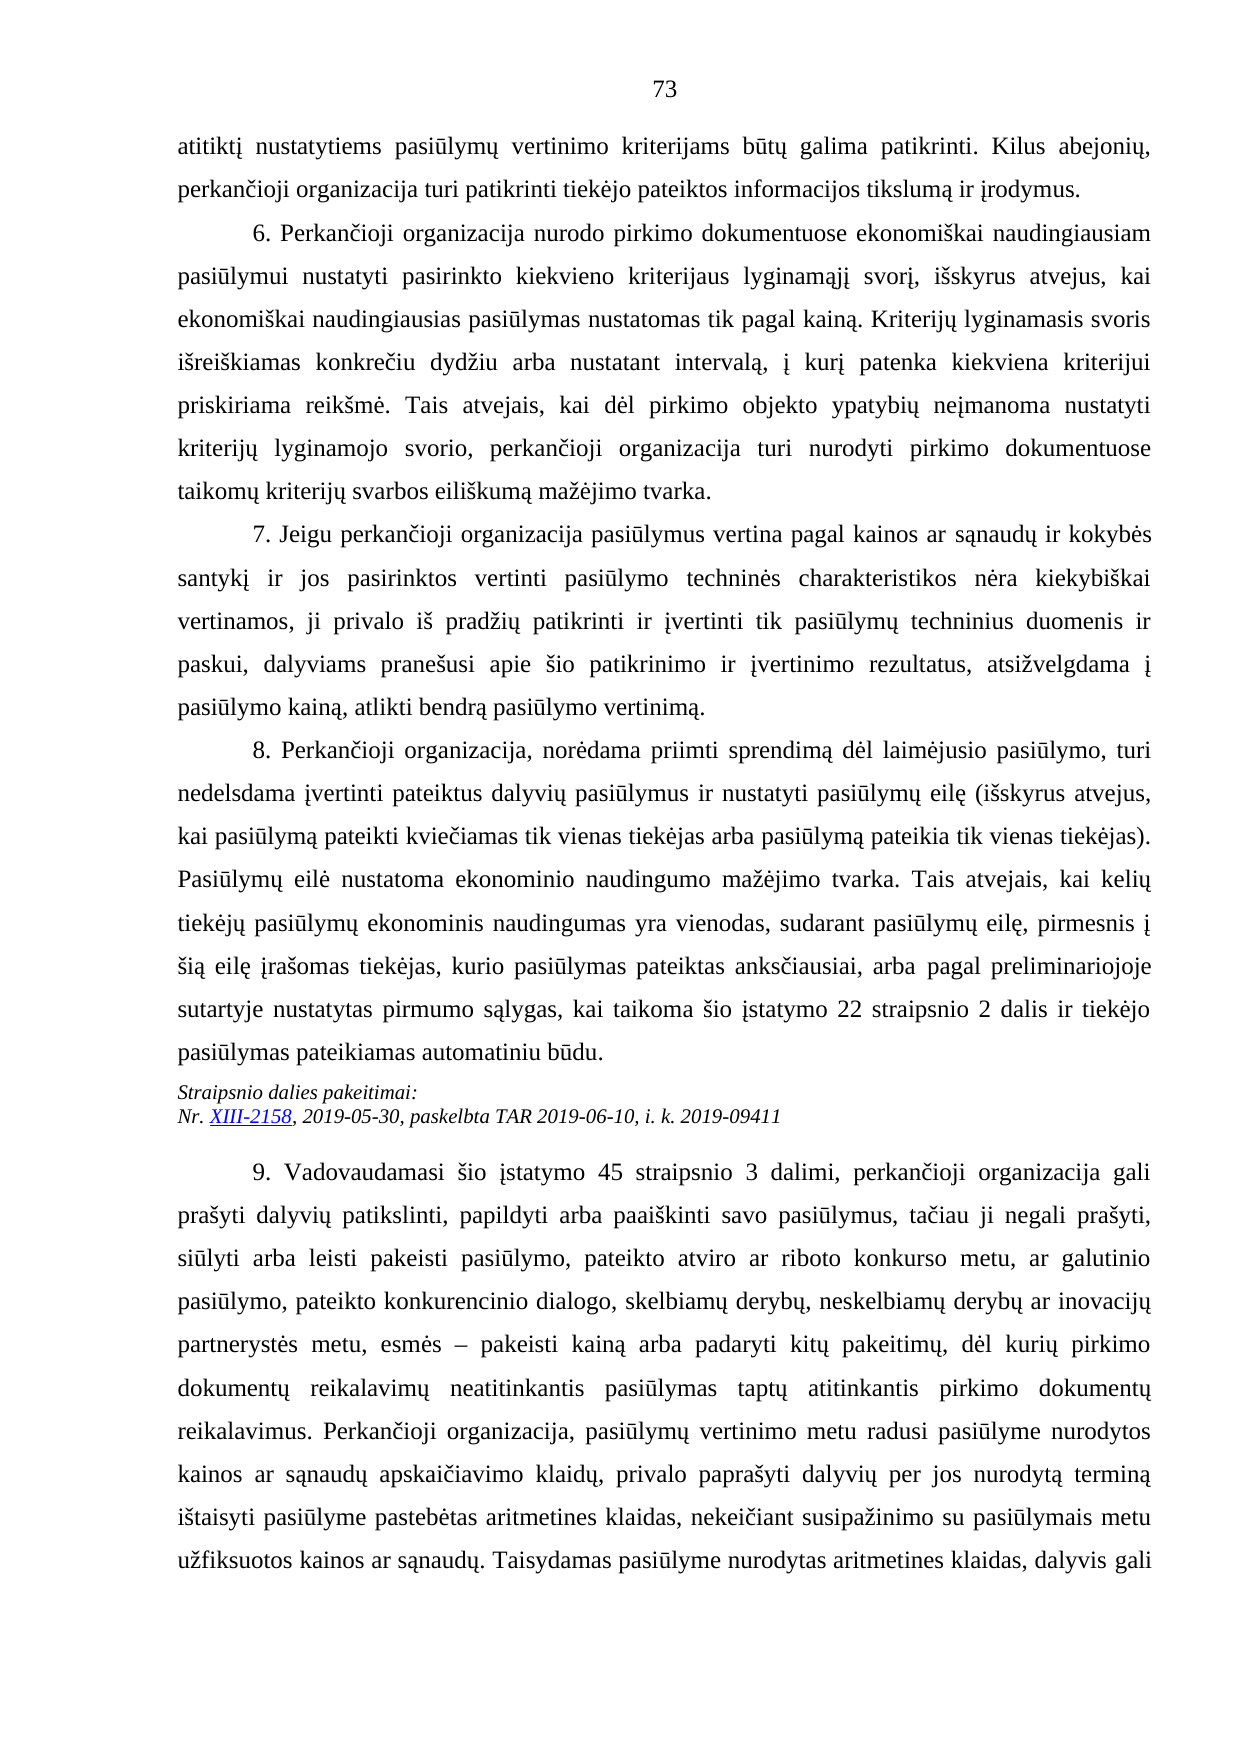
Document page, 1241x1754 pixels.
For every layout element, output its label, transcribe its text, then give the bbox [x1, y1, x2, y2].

text Straipsnio dalies pakeitimai: [177, 1080, 1152, 1104]
text atitiktį nustatytiems pasiūlymų vertinimo kriterijams būtų galima patikrinti. Kilus abejonių, perkančioji organizacija turi patikrinti tiekėjo pateiktos informacijos tikslumą ir įrodymus. [177, 131, 1152, 203]
text Nr. XIII-2158, 2019-05-30, paskelbta TAR 2019-06-10, i. k. 2019-09411 [177, 1104, 1152, 1128]
text 7. Jeigu perkančioji organizacija pasiūlymus vertina pagal kainos ar sąnaudų ir kokybės santykį ir jos pasirinktos vertinti pasiūlymo techninės charakteristikos nėra kiekybiškai vertinamos, ji privalo iš pradžių patikrinti ir įvertinti tik pasiūlymų techninius duomenis ir paskui, dalyviams pranešusi apie šio patikrinimo ir įvertinimo rezultatus, atsižvelgdama į pasiūlymo kainą, atlikti bendrą pasiūlymo vertinimą. [177, 519, 1152, 721]
text 6. Perkančioji organizacija nurodo pirkimo dokumentuose ekonomiškai naudingiausiam pasiūlymui nustatyti pasirinkto kiekvieno kriterijaus lyginamąjį svorį, išskyrus atvejus, kai ekonomiškai naudingiausias pasiūlymas nustatomas tik pagal kainą. Kriterijų lyginamasis svoris išreiškiamas konkrečiu dydžiu arba nustatant intervalą, į kurį patenka kiekviena kriterijui priskiriama reikšmė. Tais atvejais, kai dėl pirkimo objekto ypatybių neįmanoma nustatyti kriterijų lyginamojo svorio, perkančioji organizacija turi nurodyti pirkimo dokumentuose taikomų kriterijų svarbos eiliškumą mažėjimo tvarka. [177, 218, 1152, 505]
text 9. Vadovaudamasi šio įstatymo 45 straipsnio 3 dalimi, perkančioji organizacija gali prašyti dalyvių patikslinti, papildyti arba paaiškinti savo pasiūlymus, tačiau ji negali prašyti, siūlyti arba leisti pakeisti pasiūlymo, pateikto atviro ar riboto konkurso metu, ar galutinio pasiūlymo, pateikto konkurencinio dialogo, skelbiamų derybų, neskelbiamų derybų ar inovacijų partnerystės metu, esmės – pakeisti kainą arba padaryti kitų pakeitimų, dėl kurių pirkimo dokumentų reikalavimų neatitinkantis pasiūlymas taptų atitinkantis pirkimo dokumentų reikalavimus. Perkančioji organizacija, pasiūlymų vertinimo metu radusi pasiūlyme nurodytos kainos ar sąnaudų apskaičiavimo klaidų, privalo paprašyti dalyvių per jos nurodytą terminą ištaisyti pasiūlyme pastebėtas aritmetines klaidas, nekeičiant susipažinimo su pasiūlymais metu užfiksuotos kainos ar sąnaudų. Taisydamas pasiūlyme nurodytas aritmetines klaidas, dalyvis gali [177, 1157, 1152, 1574]
text 8. Perkančioji organizacija, norėdama priimti sprendimą dėl laimėjusio pasiūlymo, turi nedelsdama įvertinti pateiktus dalyvių pasiūlymus ir nustatyti pasiūlymų eilę (išskyrus atvejus, kai pasiūlymą pateikti kviečiamas tik vienas tiekėjas arba pasiūlymą pateikia tik vienas tiekėjas). Pasiūlymų eilė nustatoma ekonominio naudingumo mažėjimo tvarka. Tais atvejais, kai kelių tiekėjų pasiūlymų ekonominis naudingumas yra vienodas, sudarant pasiūlymų eilę, pirmesnis į šią eilę įrašomas tiekėjas, kurio pasiūlymas pateiktas anksčiausiai, arba pagal preliminariojoje sutartyje nustatytas pirmumo sąlygas, kai taikoma šio įstatymo 22 straipsnio 2 dalis ir tiekėjo pasiūlymas pateikiamas automatiniu būdu. [177, 735, 1152, 1066]
